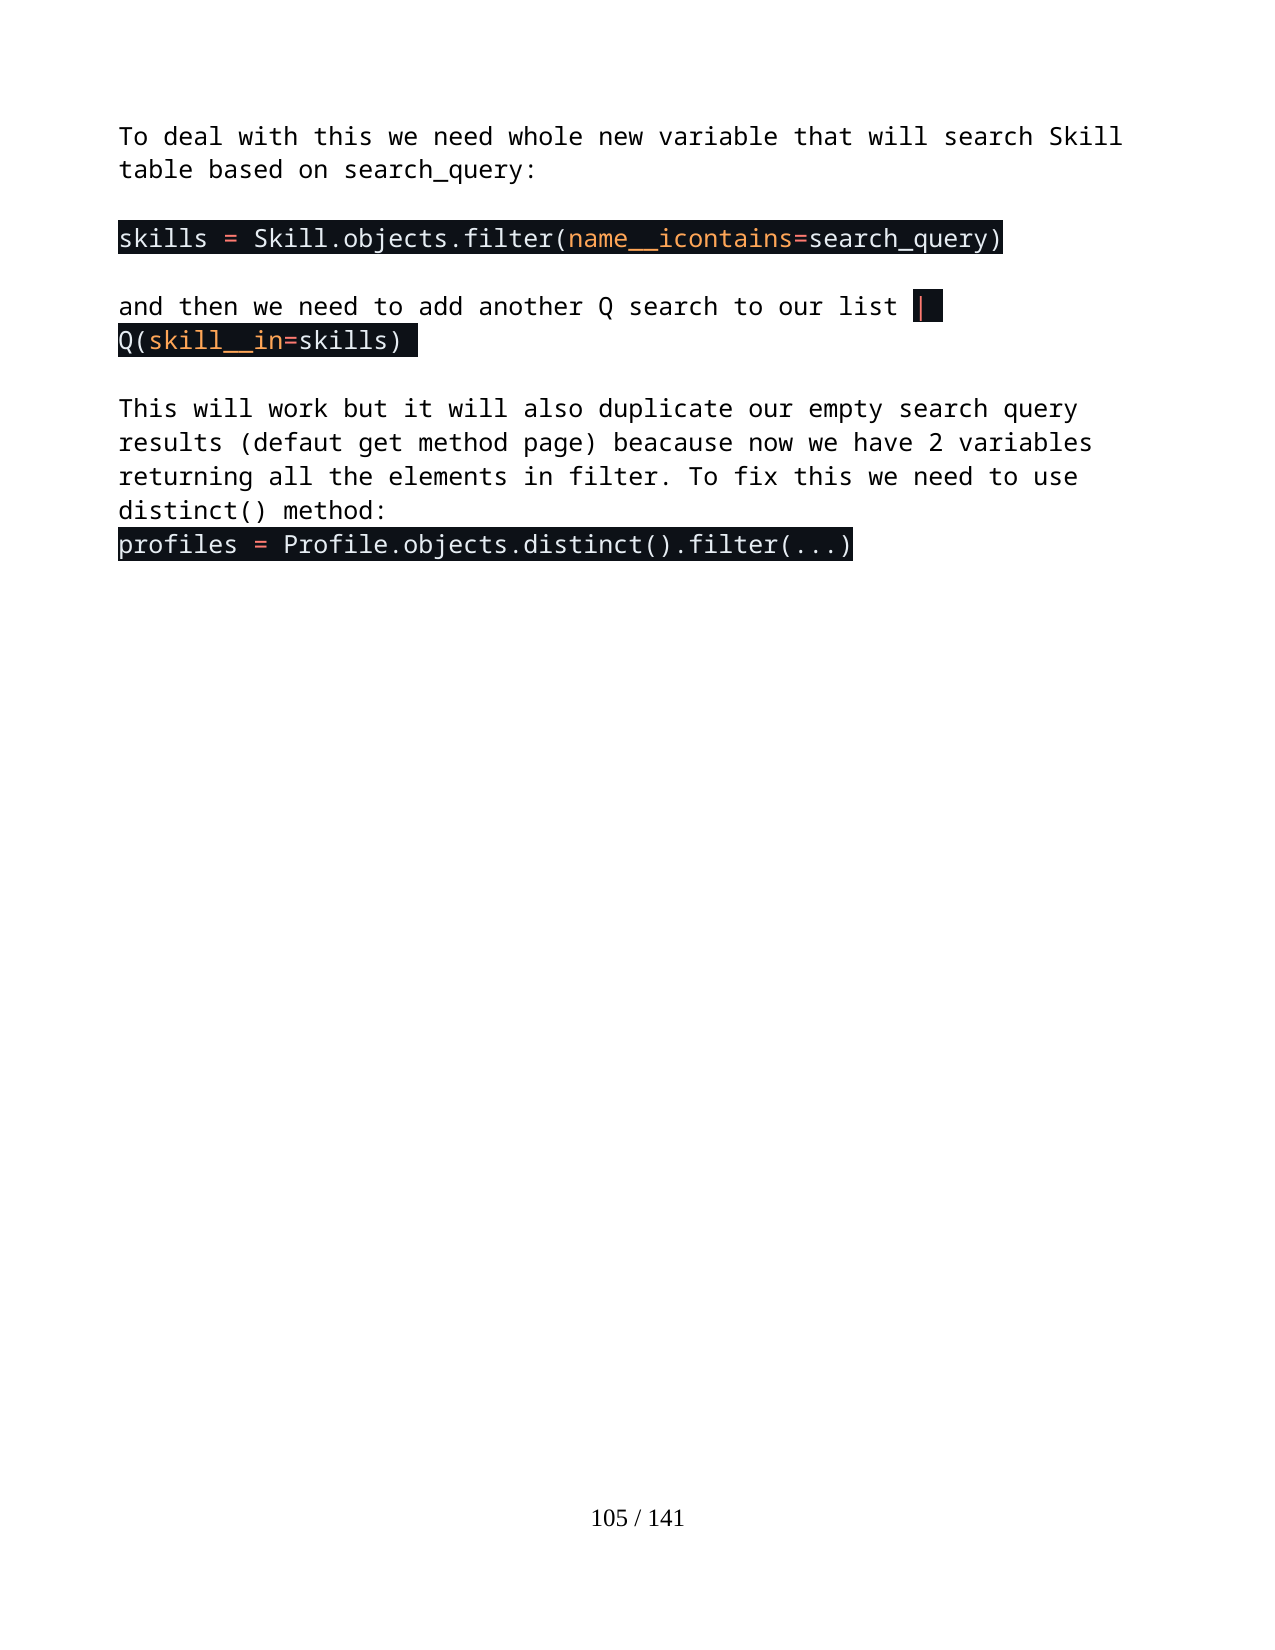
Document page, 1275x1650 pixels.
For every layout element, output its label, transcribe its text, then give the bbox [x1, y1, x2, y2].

text skills = Skill.objects.filter(name__icontains=search_query) [118, 220, 1157, 254]
text To deal with this we need whole new variable that will search Skill table based on search_query: [118, 118, 1157, 186]
text and then we need to add another Q search to our list | Q(skill__in=skills) [118, 288, 1157, 357]
text This will work but it will also duplicate our empty search query results (defaut get method page) beacause now we have 2 variables returning all the elements in filter. To fix this we need to use distinct() method: [118, 391, 1157, 527]
text profiles = Profile.objects.distinct().filter(...) [118, 527, 1157, 561]
